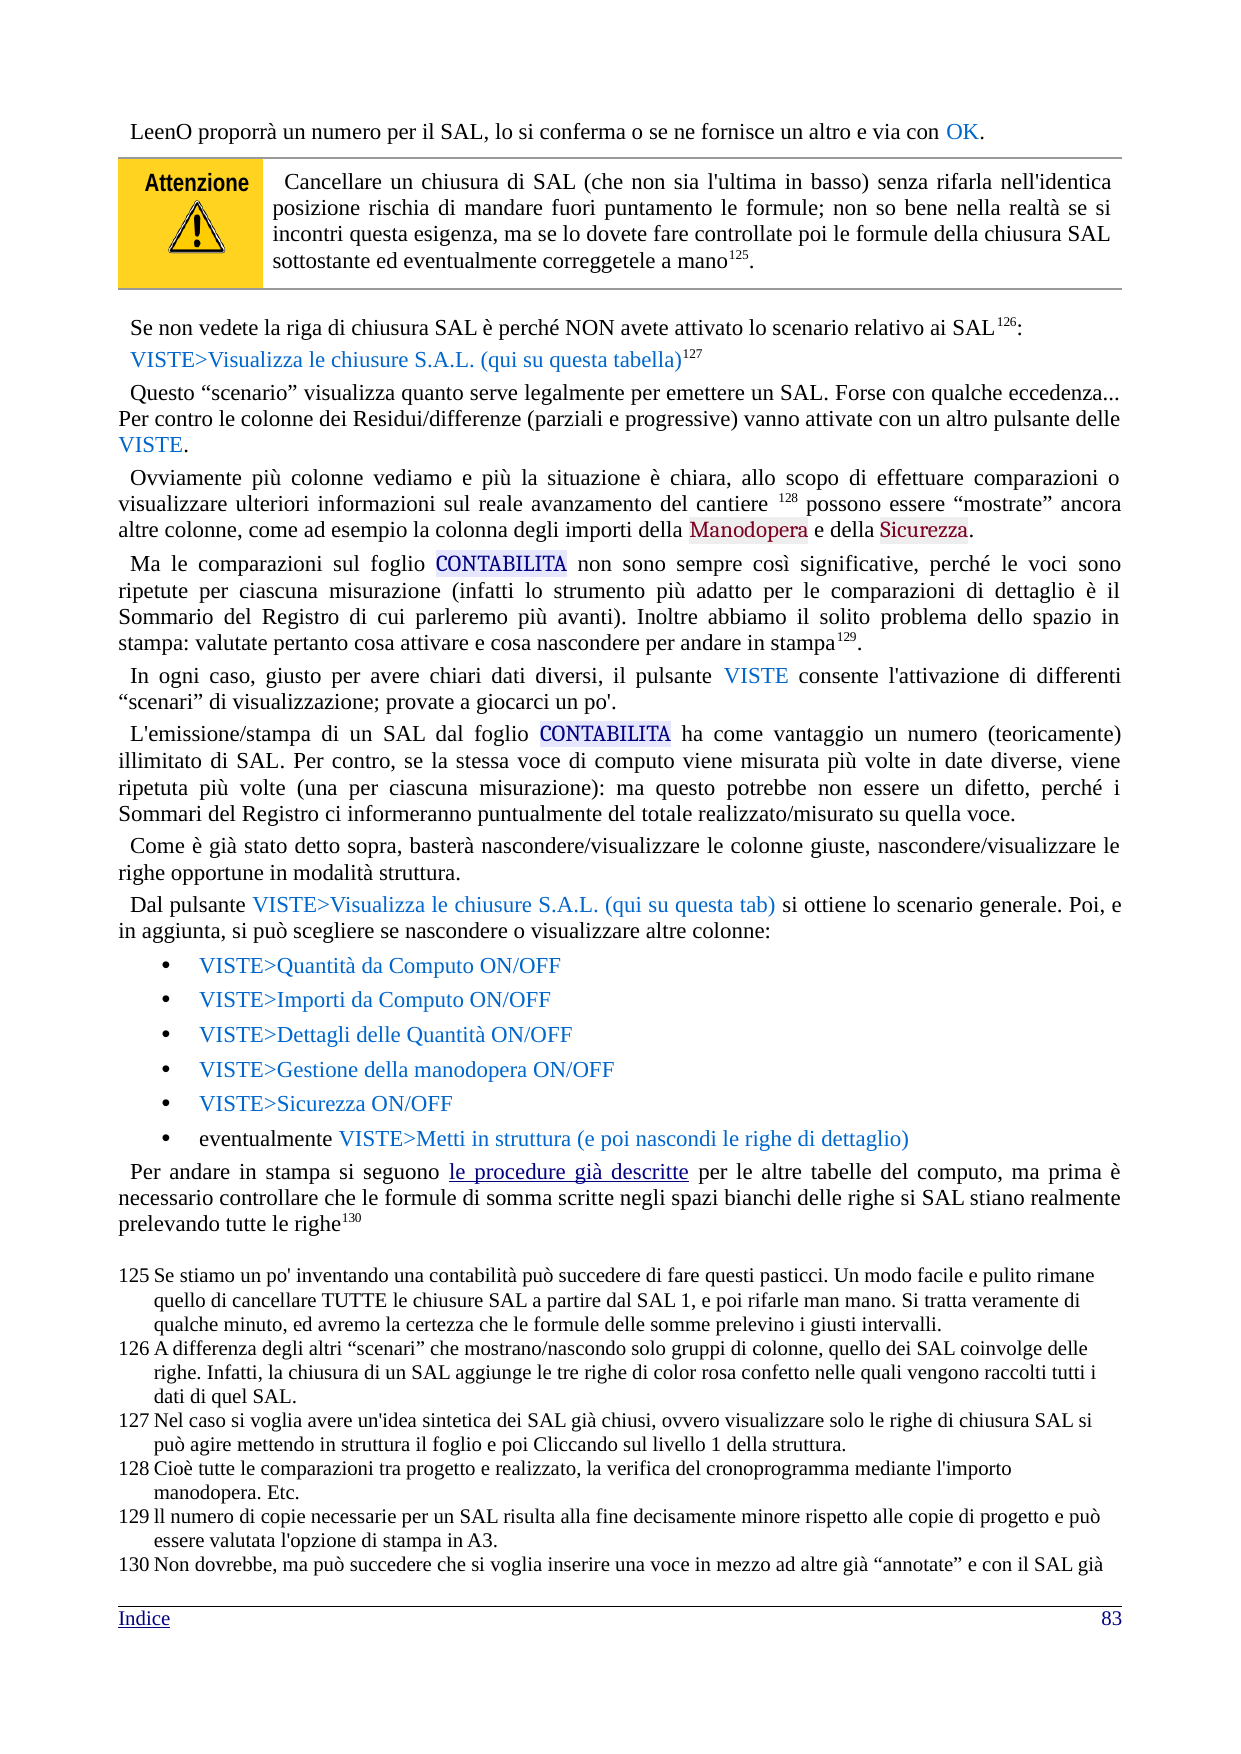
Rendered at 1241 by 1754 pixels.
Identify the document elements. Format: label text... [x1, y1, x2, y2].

text ll numero di copie necessarie per un SAL risulta alla fine decisamente minore rispetto alle copie di progetto e può essere valutata l'opzione di stampa in A3. [118, 1504, 1122, 1552]
text Cioè tutte le comparazioni tra progetto e realizzato, la verifica del cronoprogramma mediante l'importo manodopera. Etc. [118, 1456, 1122, 1504]
text Ovviamente più colonne vediamo e più la situazione è chiara, allo scopo di effettuare comparazioni o visualizzare ulteriori informazioni sul reale avanzamento del cantiere possono essere “mostrate” ancora altre colonne, come ad esempio la colonna degli importi della Manodopera e della Sicurezza. [118, 464, 1122, 544]
text In ogni caso, giusto per avere chiari dati diversi, il pulsante VISTE consente l'attivazione di differenti “scenari” di visualizzazione; provate a giocarci un po'. [118, 662, 1122, 714]
list VISTE>Sicurezza ON/OFF [161, 1088, 1122, 1117]
list VISTE>Importi da Computo ON/OFF [161, 984, 1122, 1013]
text L'emissione/stampa di un SAL dal foglio CONTABILITA ha come vantaggio un numero (teoricamente) illimitato di SAL. Per contro, se la stessa voce di computo viene misurata più volte in date diverse, viene ripetuta più volte (una per ciascuna misurazione): ma questo potrebbe non essere un difetto, perché i Sommari del Registro ci informeranno puntualmente del totale realizzato/misurato su quella voce. [118, 720, 1122, 826]
text Dal pulsante VISTE>Visualizza le chiusure S.A.L. (qui su questa tab) si ottiene lo scenario generale. Poi, e in aggiunta, si può scegliere se nascondere o visualizzare altre colonne: [118, 891, 1122, 944]
text A differenza degli altri “scenari” che mostrano/nascondo solo gruppi di colonne, quello dei SAL coinvolge delle righe. Infatti, la chiusura di un SAL aggiunge le tre righe di color rosa confetto nelle quali vengono raccolti tutti i dati di quel SAL. [118, 1336, 1122, 1408]
text VISTE>Visualizza le chiusure S.A.L. (qui su questa tabella) [118, 347, 1122, 373]
table_header Cancellare un chiusura di SAL (che non sia l'ultima in basso) senza rifarla nell'identica posizione rischia di mandare fuori puntamento le formule; non so bene nella realtà se si incontri questa esigenza, ma se lo dovete fare controllate poi le formule della chiusura SAL sottostante ed eventualmente correggetele a mano. [264, 159, 1122, 288]
text Per andare in stampa si seguono le procedure già descritte per le altre tabelle del computo, ma prima è necessario controllare che le formule di somma scritte negli spazi bianchi delle righe si SAL stiano realmente prelevando tutte le righe [118, 1158, 1122, 1237]
list VISTE>Quantità da Computo ON/OFF [161, 950, 1122, 978]
text Se non vedete la riga di chiusura SAL è perché NON avete attivato lo scenario relativo ai SAL: [118, 314, 1122, 341]
text Come è già stato detto sopra, basterà nascondere/visualizzare le colonne giuste, nascondere/visualizzare le righe opportune in modalità struttura. [118, 832, 1122, 885]
text Nel caso si voglia avere un'idea sintetica dei SAL già chiusi, ovvero visualizzare solo le righe di chiusura SAL si può agire mettendo in struttura il foglio e poi Cliccando sul livello 1 della struttura. [118, 1408, 1122, 1456]
text LeenO proporrà un numero per il SAL, lo si conferma o se ne fornisce un altro e via con OK. [118, 118, 1122, 144]
text Questo “scenario” visualizza quanto serve legalmente per emettere un SAL. Forse con qualche eccedenza... Per contro le colonne dei Residui/differenze (parziali e progressive) vanno attivate con un altro pulsante delle VISTE. [118, 379, 1122, 458]
text Non dovrebbe, ma può succedere che si voglia inserire una voce in mezzo ad altre già “annotate” e con il SAL già [118, 1552, 1122, 1576]
list eventualmente VISTE>Metti in struttura (e poi nascondi le righe di dettaglio) [161, 1123, 1122, 1152]
text Ma le comparazioni sul foglio CONTABILITA non sono sempre così significative, perché le voci sono ripetute per ciascuna misurazione (infatti lo strumento più adatto per le comparazioni di dettaglio è il Sommario del Registro di cui parleremo più avanti). Inoltre abbiamo il solito problema dello spazio in stampa: valutate pertanto cosa attivare e cosa nascondere per andare in stampa. [118, 549, 1122, 656]
table_header Attenzione [118, 159, 263, 288]
list VISTE>Dettagli delle Quantità ON/OFF [161, 1019, 1122, 1048]
picture [164, 196, 229, 257]
list VISTE>Gestione della manodopera ON/OFF [161, 1054, 1122, 1082]
